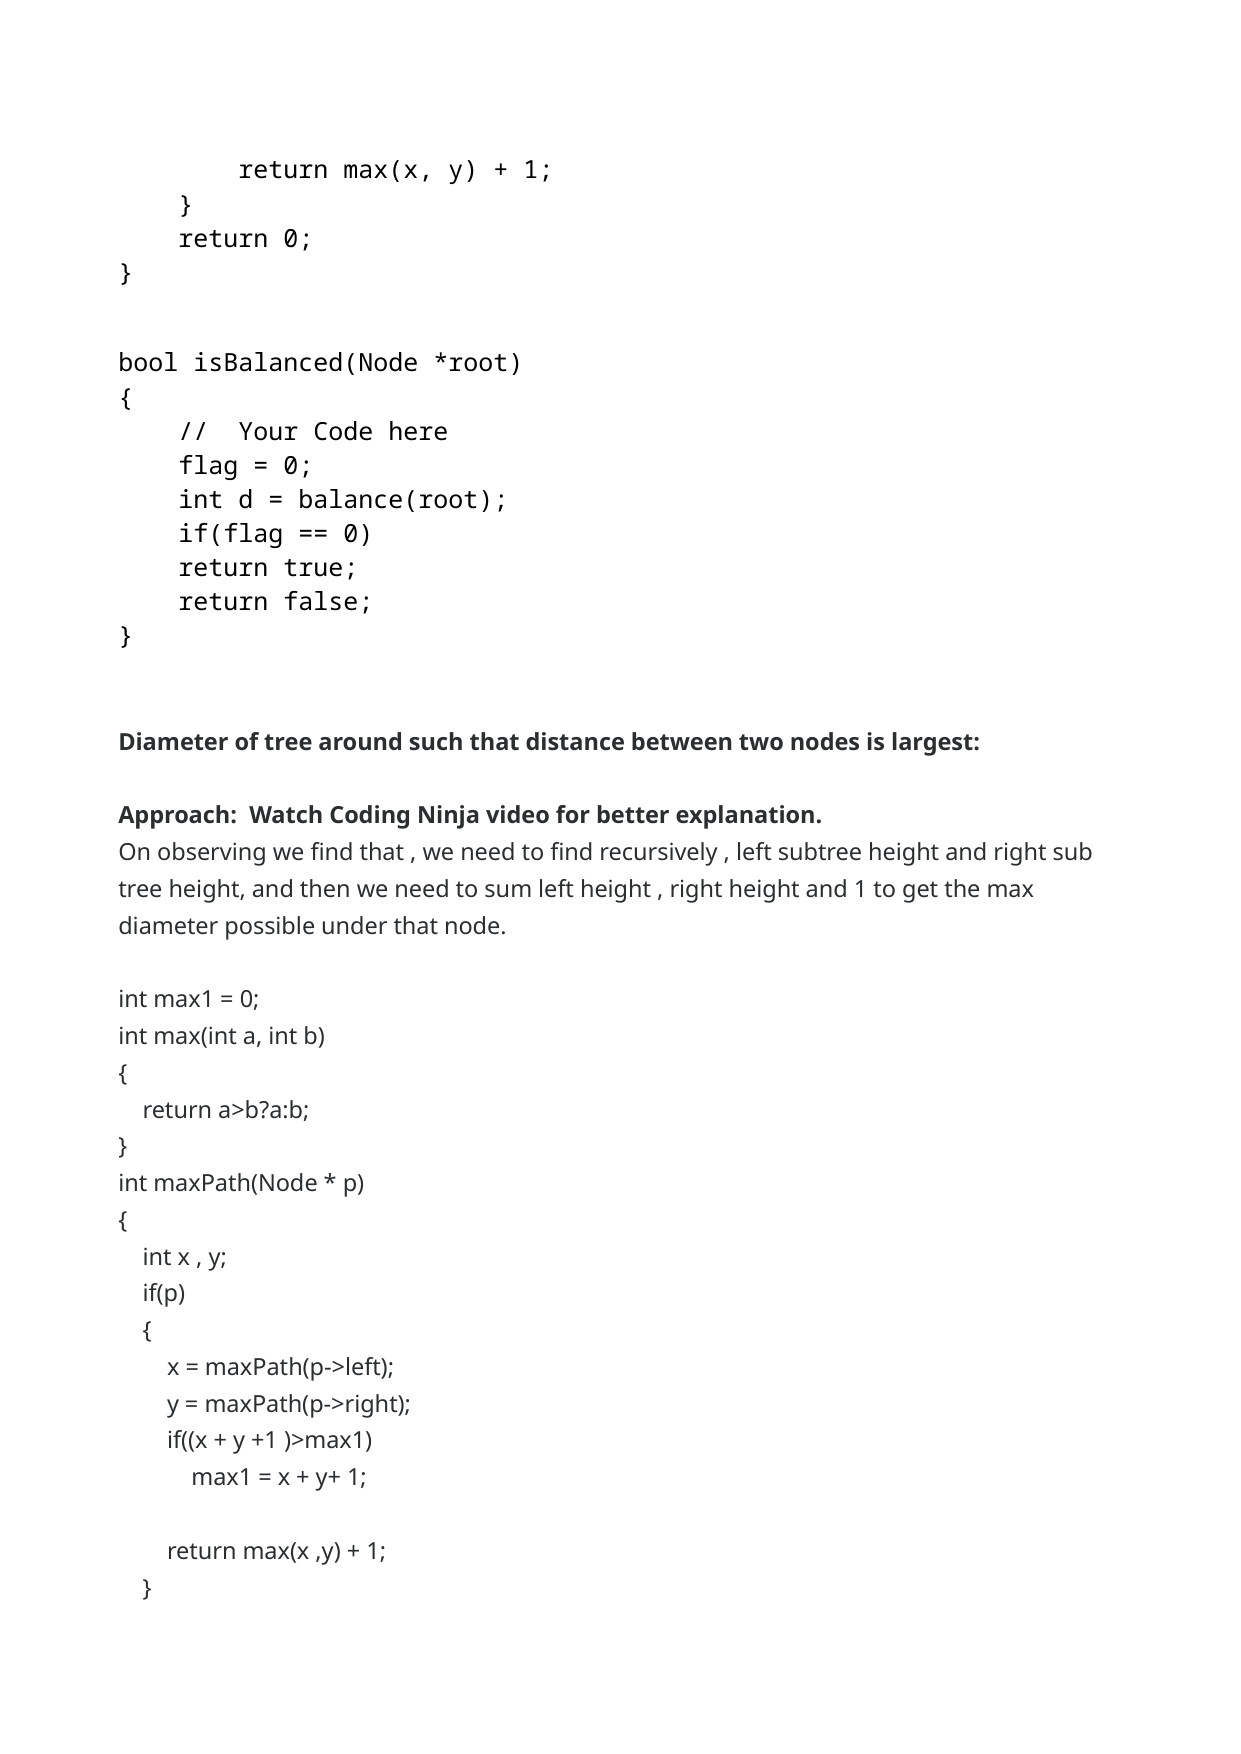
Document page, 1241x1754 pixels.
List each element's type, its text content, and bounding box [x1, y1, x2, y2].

text return a>b?a:b; [118, 1093, 1122, 1125]
text return max(x ,y) + 1; [118, 1534, 1122, 1566]
text return true; [118, 549, 1122, 583]
text Approach: Watch Coding Ninja video for better explanation. [118, 799, 1122, 831]
text max1 = x + y+ 1; [118, 1461, 1122, 1493]
text } [118, 254, 1122, 288]
text { [118, 1203, 1122, 1235]
text x = maxPath(p->left); [118, 1350, 1122, 1382]
text if((x + y +1 )>max1) [118, 1424, 1122, 1456]
text On observing we find that , we need to find recursively , left subtree height and right sub tree height, and then we need to sum left height , right height and 1 to get the max diameter possible under that node. [118, 836, 1122, 941]
text return 0; [118, 220, 1122, 254]
text return false; [118, 583, 1122, 618]
text int max1 = 0; [118, 983, 1122, 1014]
text flag = 0; [118, 447, 1122, 481]
text y = maxPath(p->right); [118, 1387, 1122, 1419]
text } [118, 618, 1122, 652]
text int x , y; [118, 1240, 1122, 1272]
text Diameter of tree around such that distance between two nodes is largest: [118, 725, 1122, 757]
text if(flag == 0) [118, 515, 1122, 549]
text } [118, 1130, 1122, 1162]
text { [118, 1056, 1122, 1088]
text int maxPath(Node * p) [118, 1166, 1122, 1198]
text bool isBalanced(Node *root) [118, 345, 1122, 379]
text int max(int a, int b) [118, 1019, 1122, 1051]
text if(p) [118, 1277, 1122, 1309]
text } [118, 1571, 1122, 1603]
text } [118, 186, 1122, 220]
text { [118, 1313, 1122, 1346]
text int d = balance(root); [118, 481, 1122, 515]
text // Your Code here [118, 413, 1122, 447]
text { [118, 379, 1122, 413]
text return max(x, y) + 1; [118, 152, 1122, 186]
